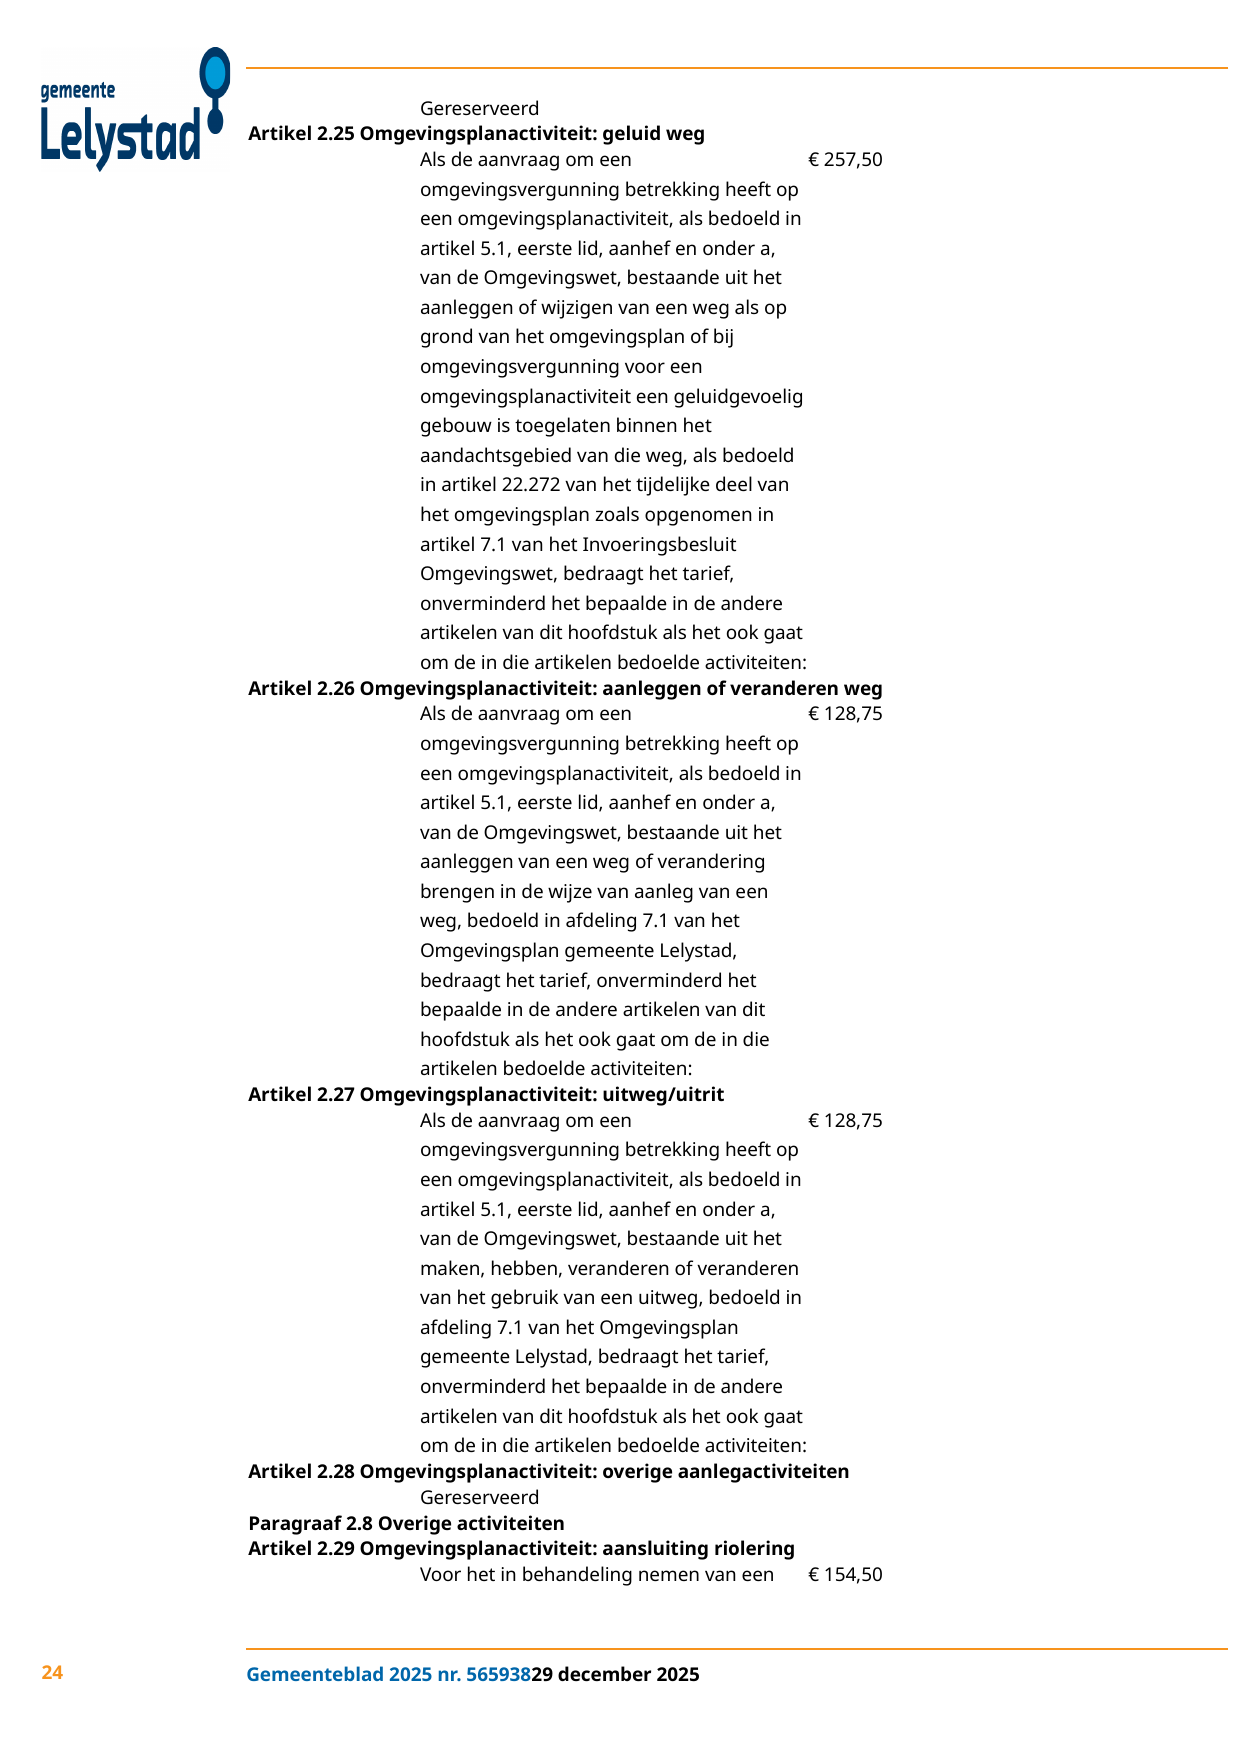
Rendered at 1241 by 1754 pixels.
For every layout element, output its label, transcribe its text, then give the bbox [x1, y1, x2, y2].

table_cell [980, 701, 1152, 1081]
table_cell Als de aanvraag om een omgevingsvergunning betrekking heeft op een omgevingsplanactiviteit, als bedoeld in artikel 5.1, eerste lid, aanhef en onder a, van de Omgevingswet, bestaande uit het aanleggen of wijzigen van een weg als op grond van het omgevingsplan of bij omgevingsvergunning voor een omgevingsplanactiviteit een geluidgevoelig gebouw is toegelaten binnen het aandachtsgebied van die weg, als bedoeld in artikel 22.272 van het tijdelijke deel van het omgevingsplan zoals opgenomen in artikel 7.1 van het Invoeringsbesluit Omgevingswet, bedraagt het tarief, onverminderd het bepaalde in de andere artikelen van dit hoofdstuk als het ook gaat om de in die artikelen bedoelde activiteiten: [420, 146, 808, 675]
table_cell Als de aanvraag om een omgevingsvergunning betrekking heeft op een omgevingsplanactiviteit, als bedoeld in artikel 5.1, eerste lid, aanhef en onder a, van de Omgevingswet, bestaande uit het maken, hebben, veranderen of veranderen van het gebruik van een uitweg, bedoeld in afdeling 7.1 van het Omgevingsplan gemeente Lelystad, bedraagt het tarief, onverminderd het bepaalde in de andere artikelen van dit hoofdstuk als het ook gaat om de in die artikelen bedoelde activiteiten: [420, 1107, 808, 1458]
table_cell Artikel 2.26 Omgevingsplanactiviteit: aanleggen of veranderen weg [248, 675, 980, 701]
table_cell Gereserveerd [420, 1484, 808, 1510]
table_cell Artikel 2.29 Omgevingsplanactiviteit: aansluiting riolering [248, 1535, 980, 1561]
table_cell Paragraaf 2.8 Overige activiteiten [248, 1510, 1152, 1535]
table_cell [980, 1107, 1152, 1458]
table_cell [808, 1484, 980, 1510]
table_cell [248, 1561, 420, 1587]
table_cell [980, 1561, 1152, 1587]
table_cell Artikel 2.25 Omgevingsplanactiviteit: geluid weg [248, 121, 980, 146]
table_cell [980, 1484, 1152, 1510]
table_cell Als de aanvraag om een omgevingsvergunning betrekking heeft op een omgevingsplanactiviteit, als bedoeld in artikel 5.1, eerste lid, aanhef en onder a, van de Omgevingswet, bestaande uit het aanleggen van een weg of verandering brengen in de wijze van aanleg van een weg, bedoeld in afdeling 7.1 van het Omgevingsplan gemeente Lelystad, bedraagt het tarief, onverminderd het bepaalde in de andere artikelen van dit hoofdstuk als het ook gaat om de in die artikelen bedoelde activiteiten: [420, 701, 808, 1081]
table_cell [248, 146, 420, 675]
table_cell Voor het in behandeling nemen van een [420, 1561, 808, 1587]
table_cell [808, 95, 980, 121]
table_cell Gereserveerd [420, 95, 808, 121]
table_cell [248, 95, 420, 121]
table_cell € 154,50 [808, 1561, 980, 1587]
table_cell € 257,50 [808, 146, 980, 675]
picture [41, 47, 231, 172]
table_cell € 128,75 [808, 1107, 980, 1458]
table_cell [248, 1107, 420, 1458]
table_cell Artikel 2.28 Omgevingsplanactiviteit: overige aanlegactiviteiten [248, 1458, 980, 1484]
table_cell Artikel 2.27 Omgevingsplanactiviteit: uitweg/uitrit [248, 1081, 980, 1107]
table_cell [248, 701, 420, 1081]
table_cell [248, 1484, 420, 1510]
table_cell [980, 146, 1152, 675]
table_cell [980, 95, 1152, 121]
table_cell € 128,75 [808, 701, 980, 1081]
